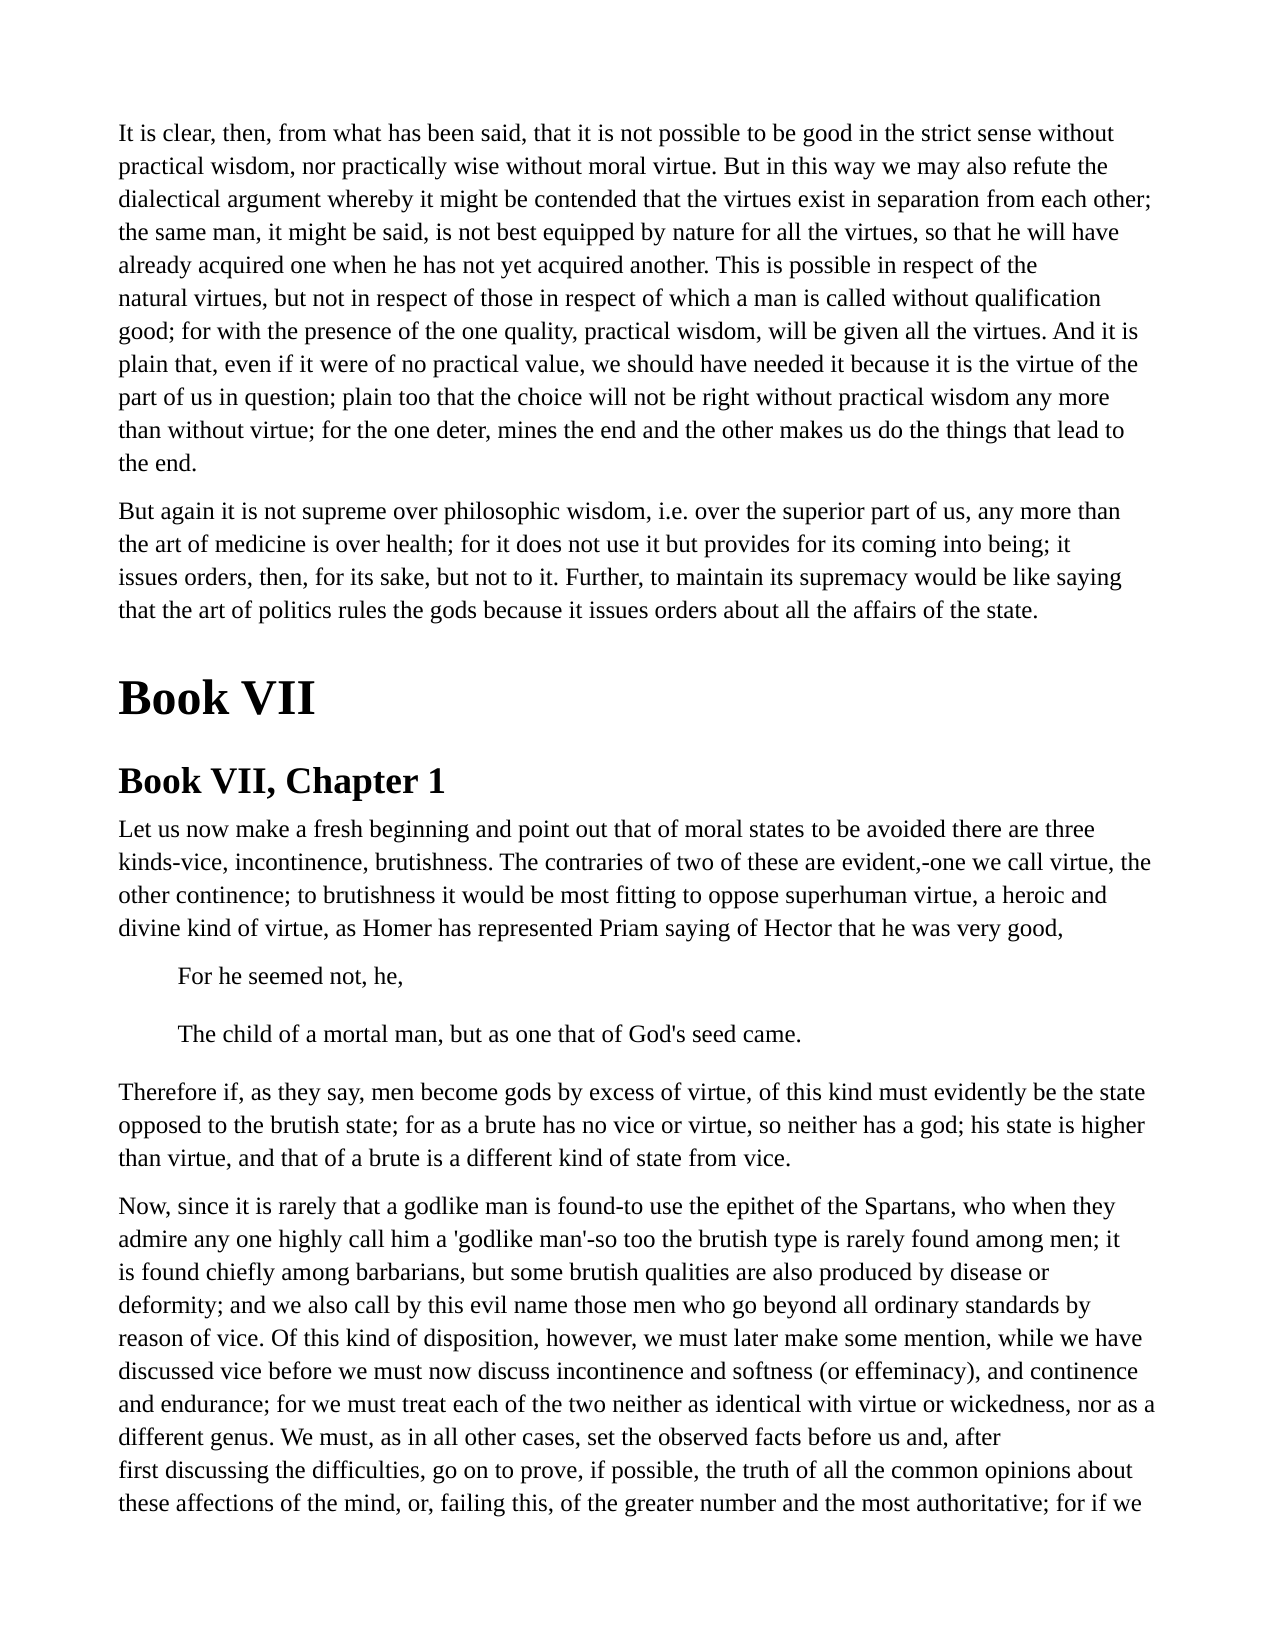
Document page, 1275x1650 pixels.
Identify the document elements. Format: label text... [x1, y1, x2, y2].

text But again it is not supreme over philosophic wisdom, i.e. over the superior part of us, any more than the art of medicine is over health; for it does not use it but provides for its coming into being; it issues orders, then, for its sake, but not to it. Further, to maintain its supremacy would be like saying that the art of politics rules the gods because it issues orders about all the affairs of the state. [118, 496, 1157, 624]
text Now, since it is rarely that a godlike man is found-to use the epithet of the Spartans, who when they admire any one highly call him a 'godlike man'-so too the brutish type is rarely found among men; it is found chiefly among barbarians, but some brutish qualities are also produced by disease or deformity; and we also call by this evil name those men who go beyond all ordinary standards by reason of vice. Of this kind of disposition, however, we must later make some mention, while we have discussed vice before we must now discuss incontinence and softness (or effeminacy), and continence and endurance; for we must treat each of the two neither as identical with virtue or wickedness, nor as a different genus. We must, as in all other cases, set the observed facts before us and, after first discussing the difficulties, go on to prove, if possible, the truth of all the common opinions about these affections of the mind, or, failing this, of the greater number and the most authoritative; for if we [118, 1191, 1157, 1517]
text Let us now make a fresh beginning and point out that of moral states to be avoided there are three kinds-vice, incontinence, brutishness. The contraries of two of these are evident,-one we call virtue, the other continence; to brutishness it would be most fitting to oppose superhuman virtue, a heroic and divine kind of virtue, as Homer has represented Priam saying of Hector that he was very good, [118, 814, 1157, 942]
subtitle Book VII, Chapter 1 [118, 758, 1157, 802]
text For he seemed not, he, [177, 961, 1098, 989]
text It is clear, then, from what has been said, that it is not possible to be good in the strict sense without practical wisdom, nor practically wise without moral virtue. But in this way we may also refute the dialectical argument whereby it might be contended that the virtues exist in separation from each other; the same man, it might be said, is not best equipped by nature for all the virtues, so that he will have already acquired one when he has not yet acquired another. This is possible in respect of the natural virtues, but not in respect of those in respect of which a man is called without qualification good; for with the presence of the one quality, practical wisdom, will be given all the virtues. And it is plain that, even if it were of no practical value, we should have needed it because it is the virtue of the part of us in question; plain too that the choice will not be right without practical wisdom any more than without virtue; for the one deter, mines the end and the other makes us do the things that lead to the end. [118, 118, 1157, 477]
text Therefore if, as they say, men become gods by excess of virtue, of this kind must evidently be the state opposed to the brutish state; for as a brute has no vice or virtue, so neither has a god; his state is higher than virtue, and that of a brute is a different kind of state from vice. [118, 1077, 1157, 1172]
text The child of a mortal man, but as one that of God's seed came. [177, 1019, 1098, 1048]
subtitle Book VII [118, 668, 1157, 725]
